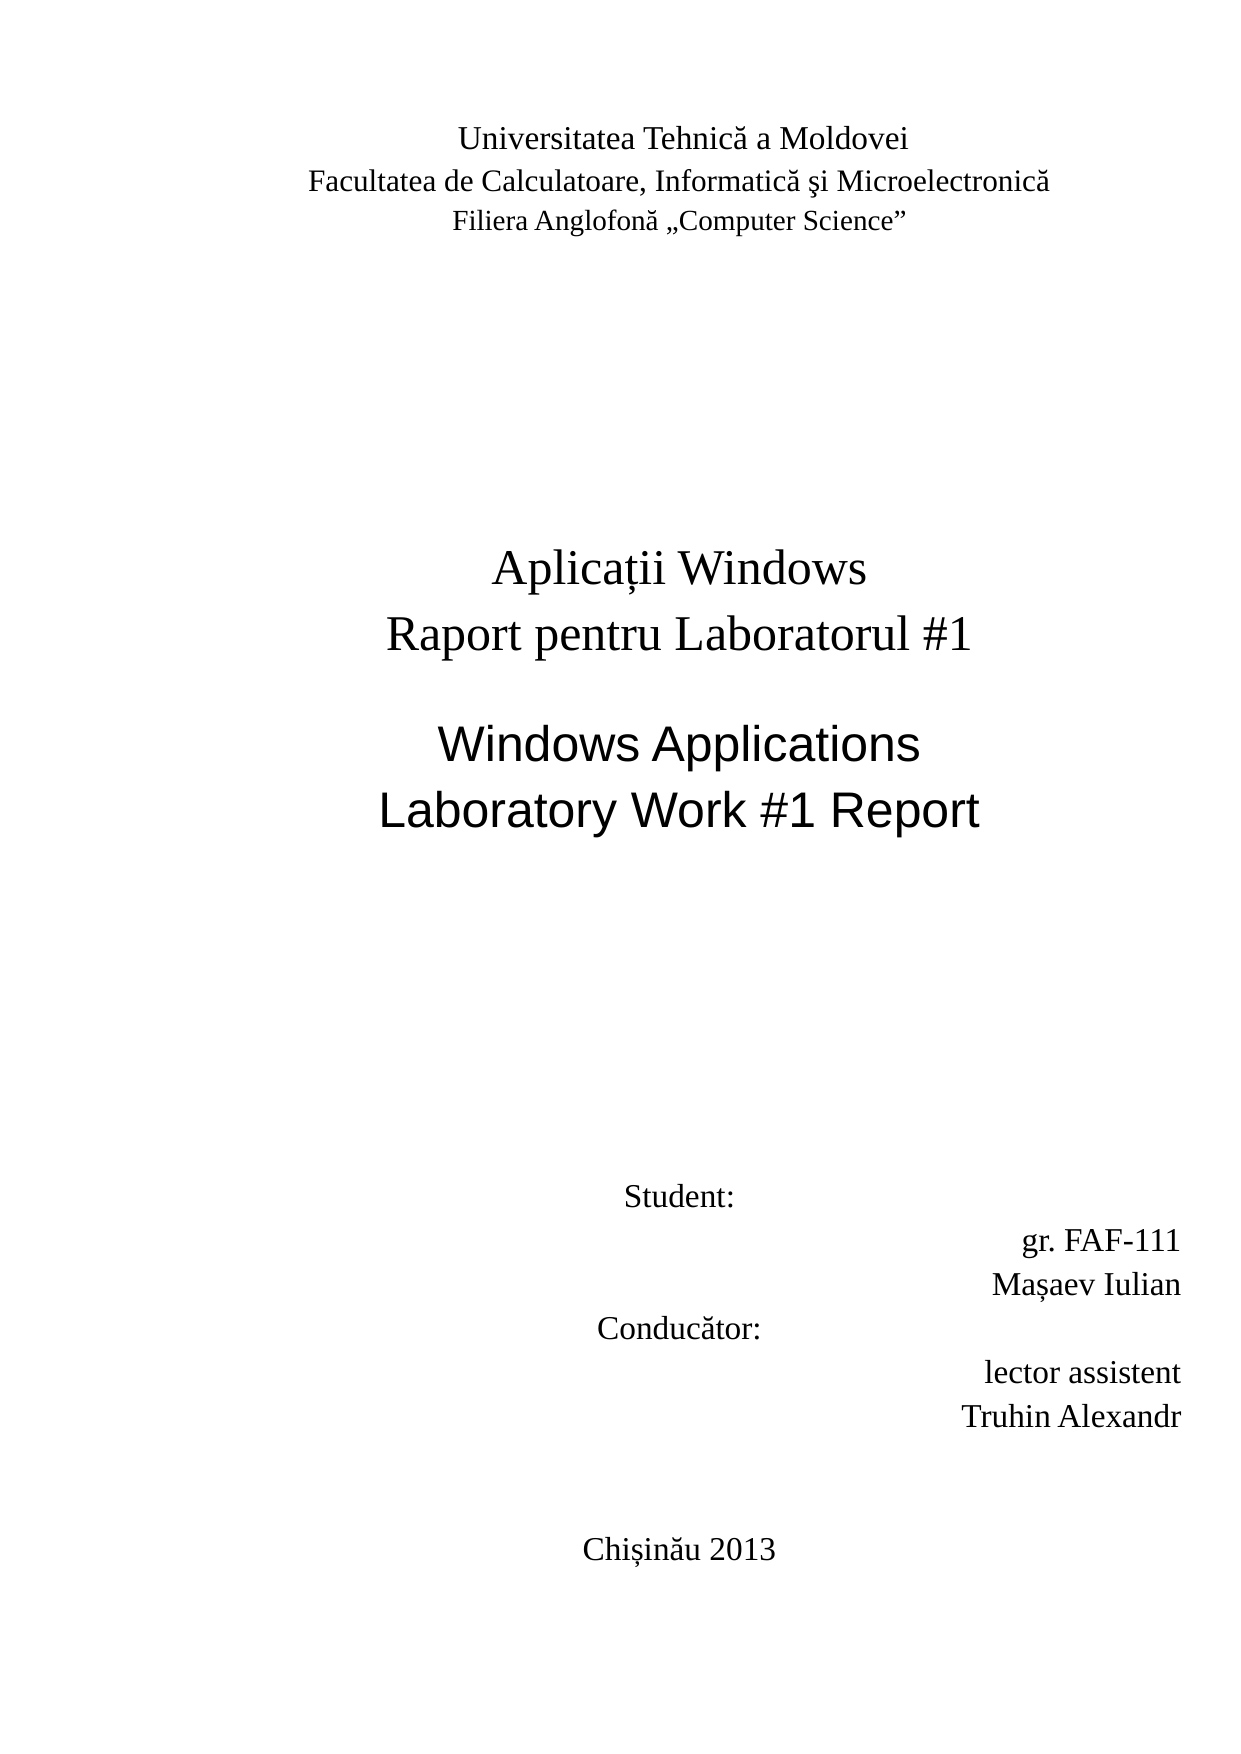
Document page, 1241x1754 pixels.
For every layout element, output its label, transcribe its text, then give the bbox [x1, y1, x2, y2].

text Truhin Alexandr [177, 1397, 1181, 1435]
text Student: [177, 1176, 1181, 1214]
text Chișinău 2013 [177, 1529, 1181, 1567]
text Universitatea Tehnică a Moldovei Facultatea de Calculatoare, Informatică şi Microelectronică Filiera Anglofonă „Computer Science” [177, 118, 1181, 335]
text Aplicații Windows Raport pentru Laboratorul #1 [177, 538, 1181, 661]
text lector assistent [177, 1352, 1181, 1391]
text Windows Applications Laboratory Work #1 Report [177, 714, 1181, 837]
text Conducător: [177, 1308, 1181, 1347]
text Mașaev Iulian [177, 1264, 1181, 1303]
text gr. FAF-111 [177, 1220, 1181, 1259]
